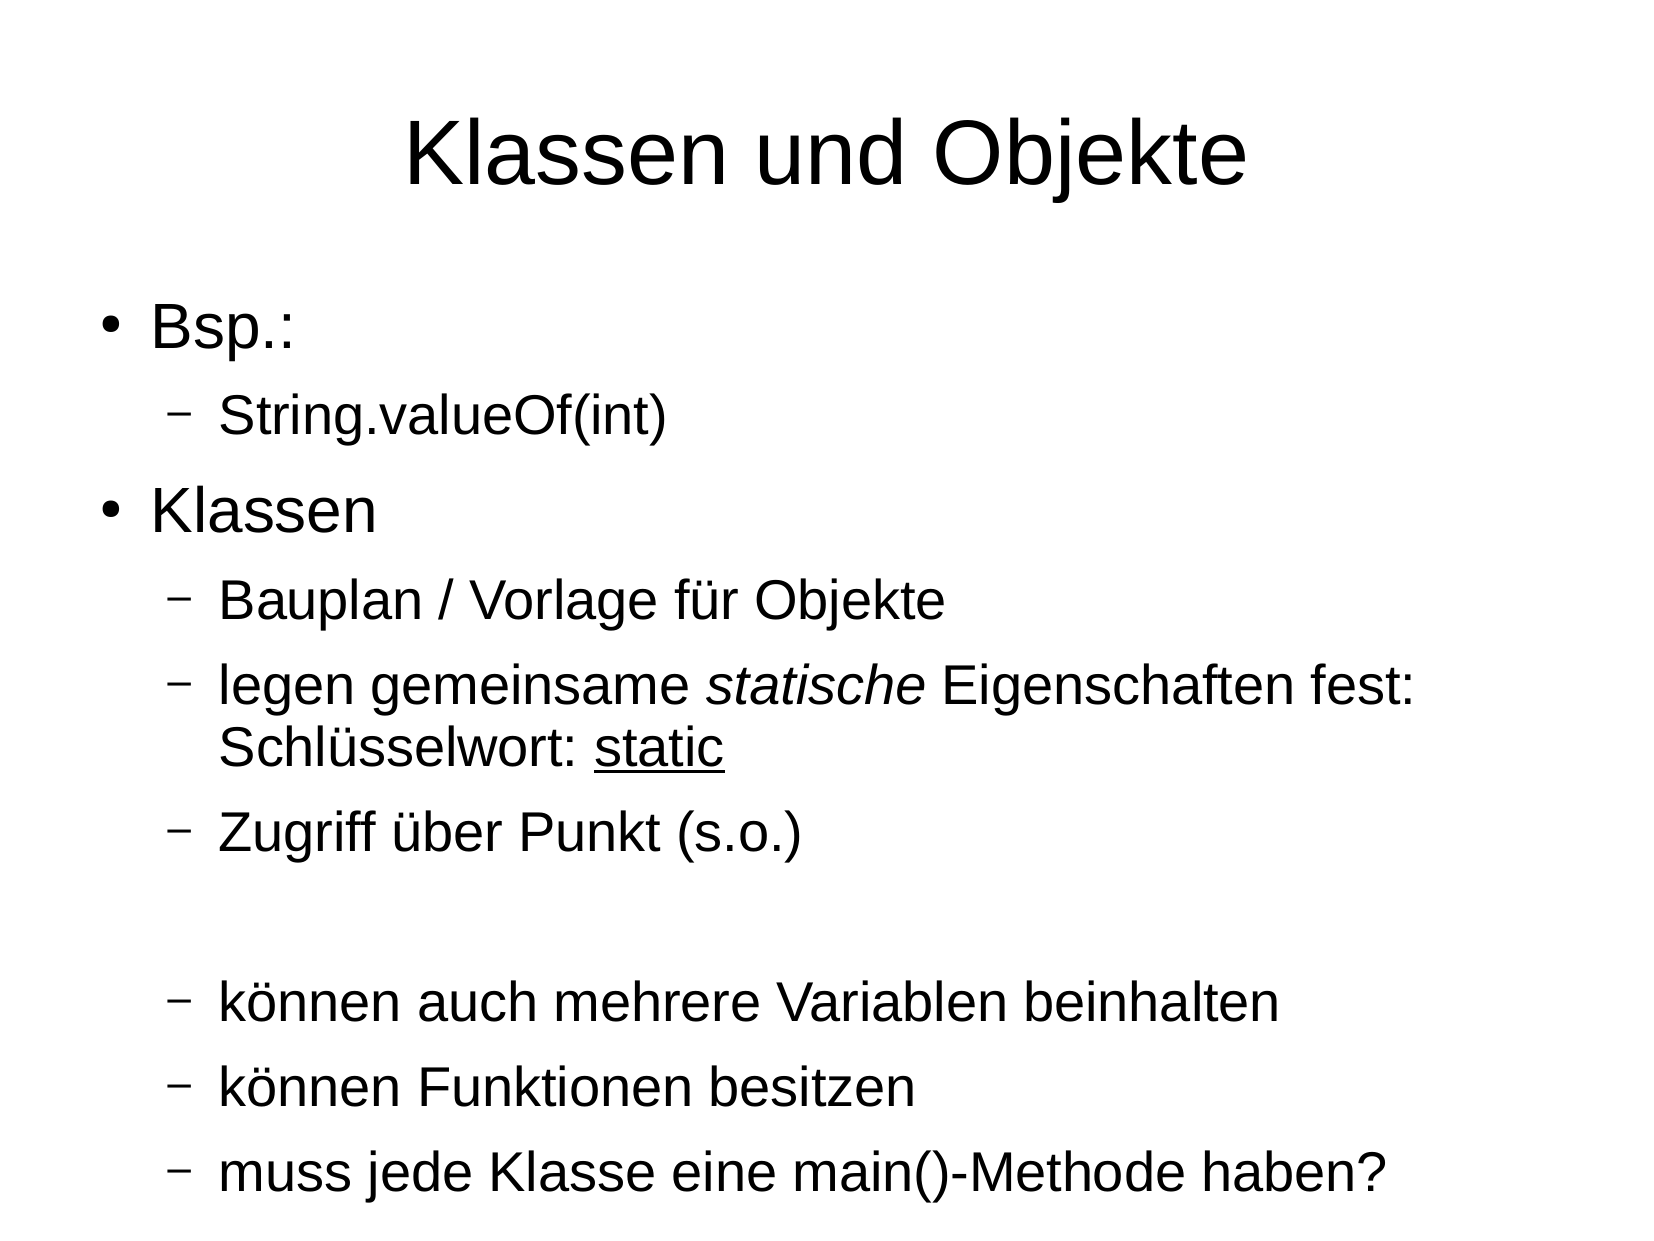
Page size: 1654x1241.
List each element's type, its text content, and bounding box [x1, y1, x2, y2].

list Bsp.: String.valueOf(int) Klassen Bauplan / Vorlage für Objekte legen gemeinsame statische Eigenschaften fest: Schlüsselwort: static Zugriff über Punkt (s.o.) können auch mehrere Variablen beinhalten können Funktionen besitzen muss jede Klasse eine main()-Methode haben? [82, 290, 1571, 1216]
title Klassen und Objekte [82, 49, 1571, 257]
